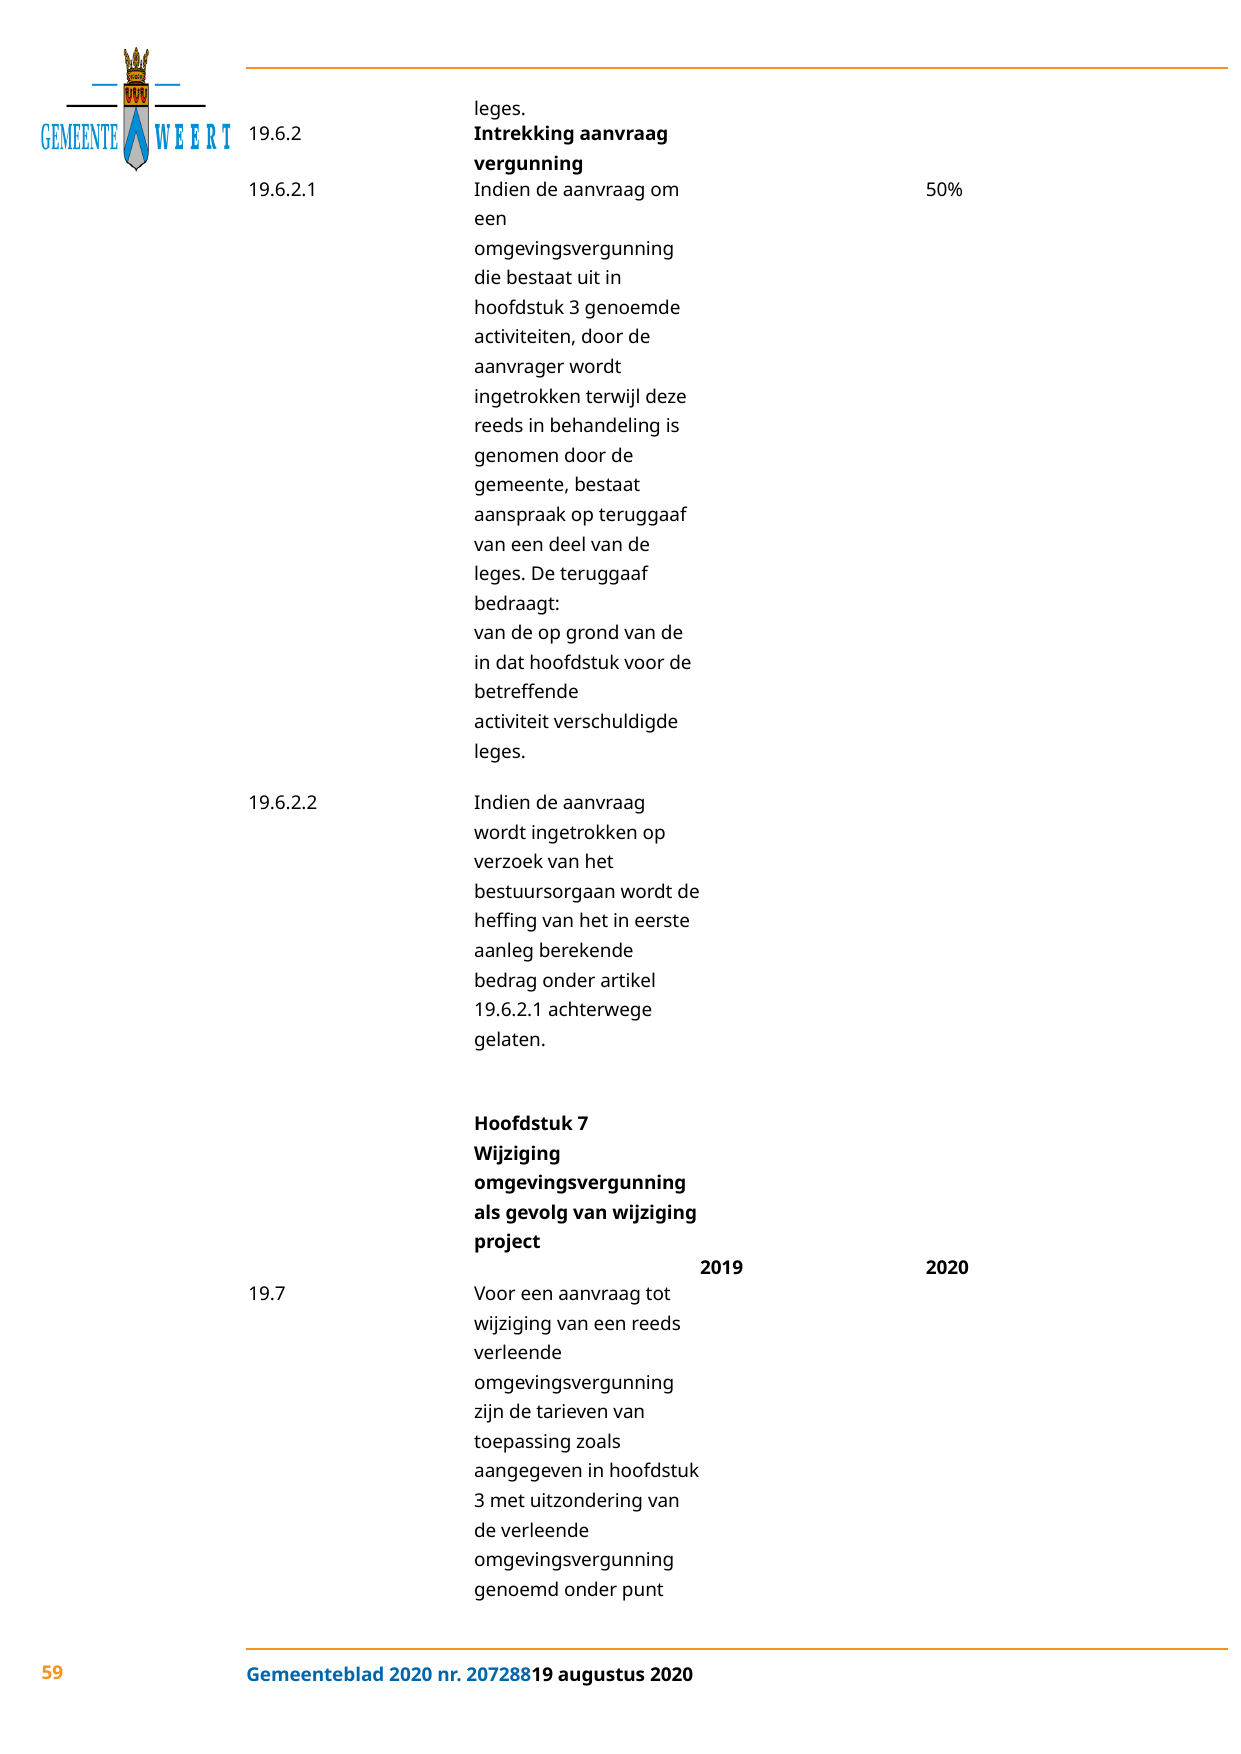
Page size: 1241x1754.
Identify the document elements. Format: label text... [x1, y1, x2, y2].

table_header [700, 1110, 926, 1254]
table_cell [700, 95, 926, 121]
table_cell 19.6.2 [248, 121, 474, 176]
table_cell [248, 1052, 474, 1077]
table_cell 2019 [700, 1255, 926, 1280]
table_cell [248, 1255, 474, 1280]
table_cell [700, 176, 926, 764]
table_cell [926, 121, 1152, 176]
table_cell [700, 764, 926, 789]
table_cell [926, 1280, 1152, 1602]
table_cell [926, 1052, 1152, 1077]
table_cell [248, 95, 474, 121]
table_cell Intrekking aanvraag vergunning [474, 121, 700, 176]
table_cell [700, 1052, 926, 1077]
table_cell 2020 [926, 1255, 1152, 1280]
table_cell [248, 764, 474, 789]
table_cell [926, 764, 1152, 789]
table_cell [700, 1280, 926, 1602]
table_cell [474, 1255, 700, 1280]
table_cell [474, 764, 700, 789]
table_cell Voor een aanvraag tot wijziging van een reeds verleende omgevingsvergunning zijn de tarieven van toepassing zoals aangegeven in hoofdstuk 3 met uitzondering van de verleende omgevingsvergunning genoemd onder punt [474, 1280, 700, 1602]
table_cell 19.6.2.2 [248, 789, 474, 1052]
table_cell 19.6.2.1 [248, 176, 474, 764]
table_header Hoofdstuk 7 Wijziging omgevingsvergunning als gevolg van wijziging project [474, 1110, 700, 1254]
table_cell Indien de aanvraag wordt ingetrokken op verzoek van het bestuursorgaan wordt de heffing van het in eerste aanleg berekende bedrag onder artikel 19.6.2.1 achterwege gelaten. [474, 789, 700, 1052]
table_cell [700, 789, 926, 1052]
table_cell Indien de aanvraag om een omgevingsvergunning die bestaat uit in hoofdstuk 3 genoemde activiteiten, door de aanvrager wordt ingetrokken terwijl deze reeds in behandeling is genomen door de gemeente, bestaat aanspraak op teruggaaf van een deel van de leges. De teruggaaf bedraagt: van de op grond van de in dat hoofdstuk voor de betreffende activiteit verschuldigde leges. [474, 176, 700, 764]
table_cell 19.7 [248, 1280, 474, 1602]
table_cell 50% [926, 176, 1152, 764]
table_header [248, 1110, 474, 1254]
table_cell [926, 95, 1152, 121]
table_cell [474, 1052, 700, 1077]
picture [41, 47, 231, 172]
table_header [926, 1110, 1152, 1254]
table_cell leges. [474, 95, 700, 121]
table_cell [926, 789, 1152, 1052]
table_cell [700, 121, 926, 176]
